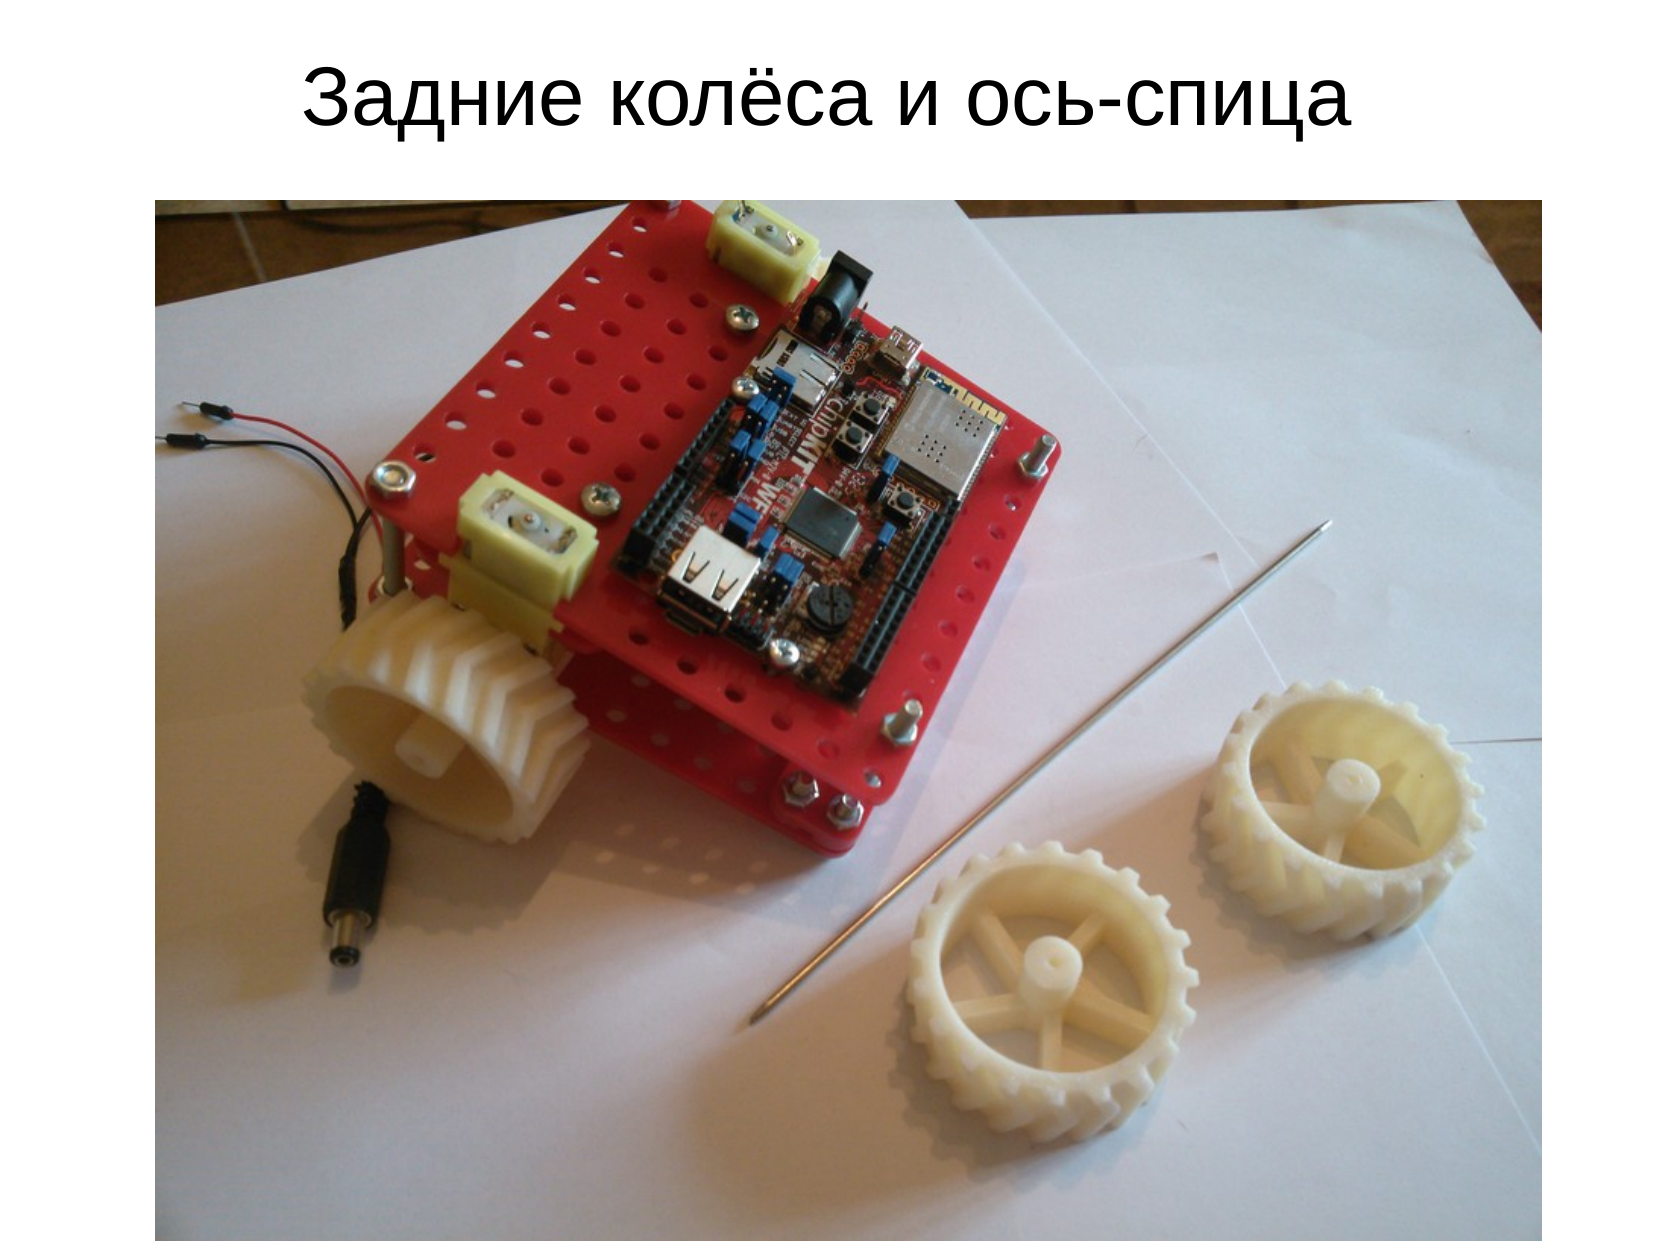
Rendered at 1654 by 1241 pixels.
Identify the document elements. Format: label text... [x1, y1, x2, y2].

title Задние колёса и ось-спица [82, 37, 1571, 157]
picture [155, 200, 1542, 1241]
